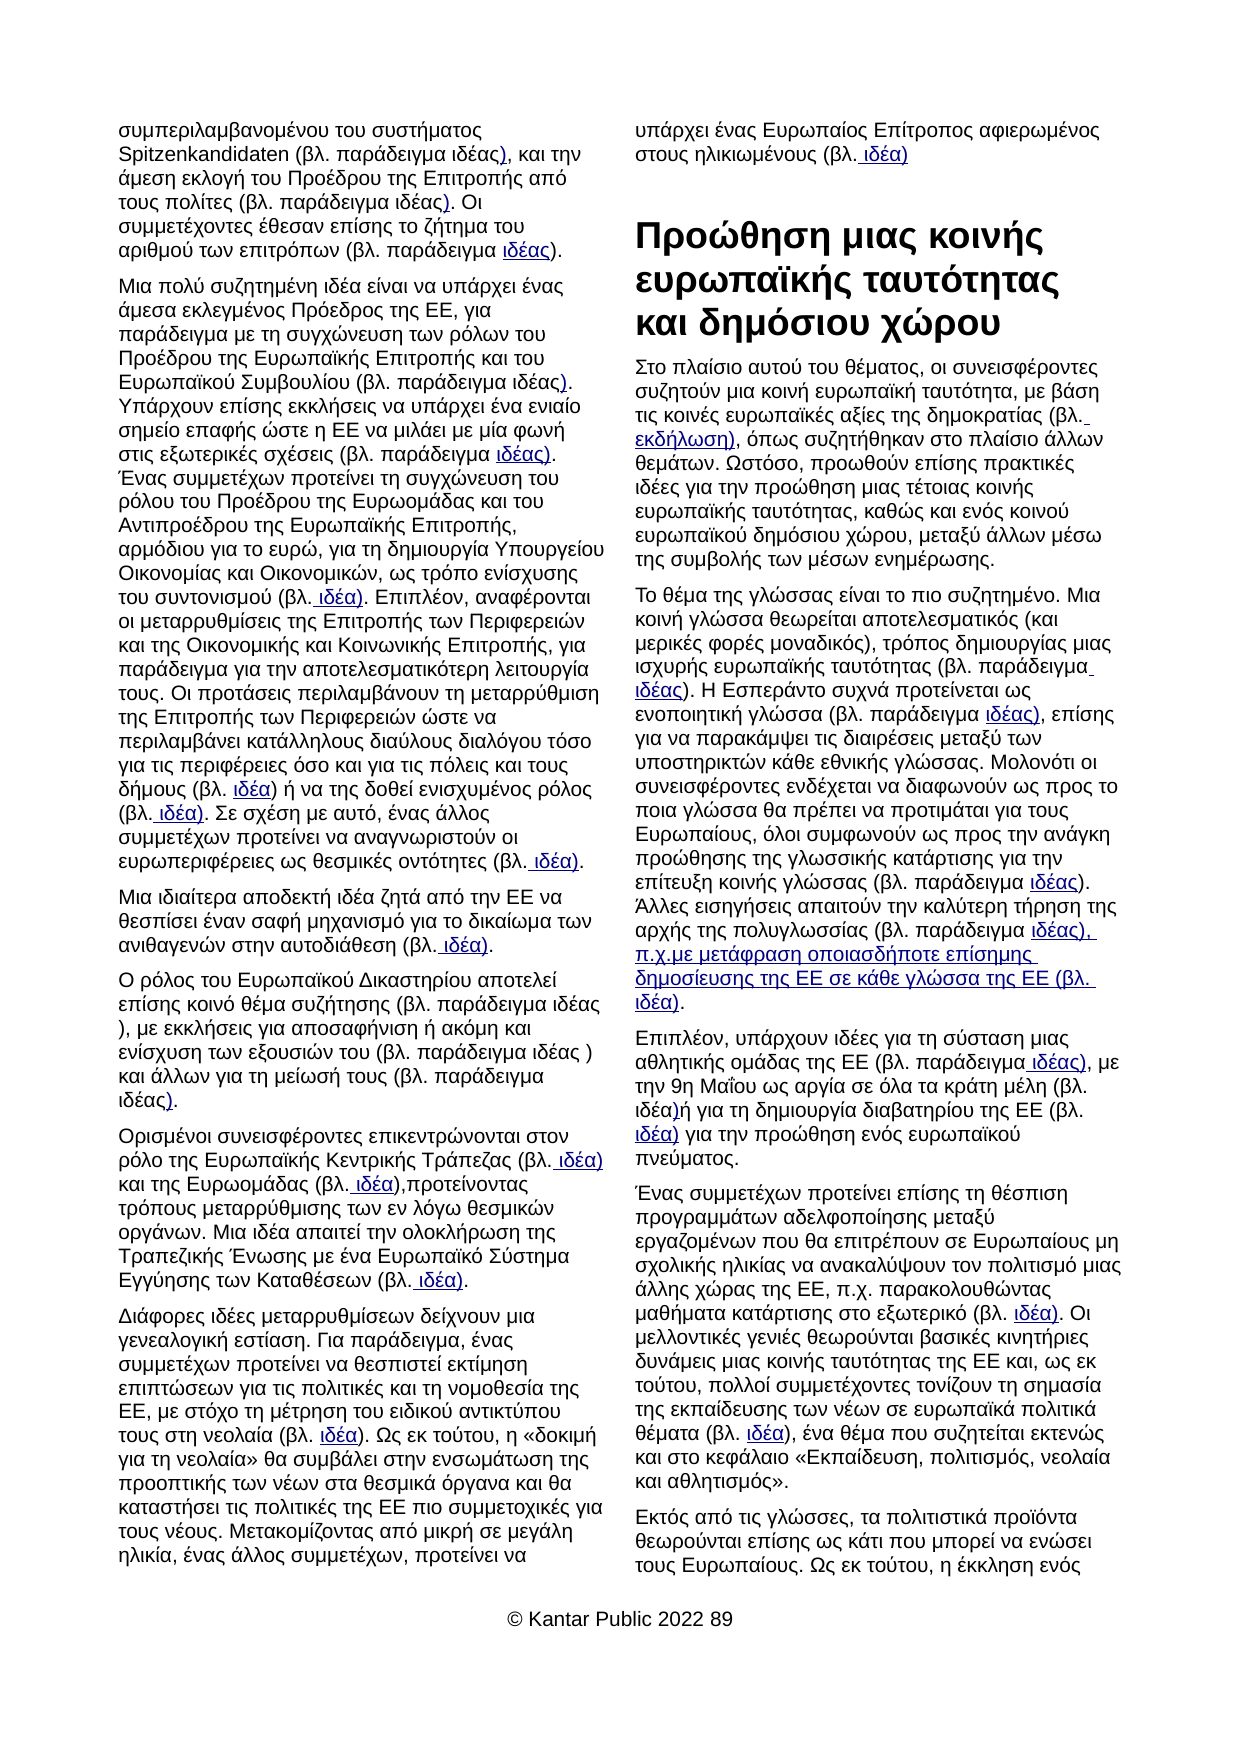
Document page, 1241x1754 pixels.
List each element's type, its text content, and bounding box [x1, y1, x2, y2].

text Εκτός από τις γλώσσες, τα πολιτιστικά προϊόντα θεωρούνται επίσης ως κάτι που μπορεί να ενώσει τους Ευρωπαίους. Ως εκ τούτου, η έκκληση ενός [635, 1504, 1122, 1576]
text Ορισμένοι συνεισφέροντες επικεντρώνονται στον ρόλο της Ευρωπαϊκής Κεντρικής Τράπεζας (βλ. ιδέα) και της Ευρωομάδας (βλ. ιδέα),προτείνοντας τρόπους μεταρρύθμισης των εν λόγω θεσμικών οργάνων. Μια ιδέα απαιτεί την ολοκλήρωση της Τραπεζικής Ένωσης με ένα Ευρωπαϊκό Σύστημα Εγγύησης των Καταθέσεων (βλ. ιδέα). [118, 1124, 605, 1292]
text Το θέμα της γλώσσας είναι το πιο συζητημένο. Μια κοινή γλώσσα θεωρείται αποτελεσματικός (και μερικές φορές μοναδικός), τρόπος δημιουργίας μιας ισχυρής ευρωπαϊκής ταυτότητας (βλ. παράδειγμα ιδέας). Η Εσπεράντο συχνά προτείνεται ως ενοποιητική γλώσσα (βλ. παράδειγμα ιδέας), επίσης για να παρακάμψει τις διαιρέσεις μεταξύ των υποστηρικτών κάθε εθνικής γλώσσας. Μολονότι οι συνεισφέροντες ενδέχεται να διαφωνούν ως προς το ποια γλώσσα θα πρέπει να προτιμάται για τους Ευρωπαίους, όλοι συμφωνούν ως προς την ανάγκη προώθησης της γλωσσικής κατάρτισης για την επίτευξη κοινής γλώσσας (βλ. παράδειγμα ιδέας). Άλλες εισηγήσεις απαιτούν την καλύτερη τήρηση της αρχής της πολυγλωσσίας (βλ. παράδειγμα ιδέας), π.χ.με μετάφραση οποιασδήποτε επίσημης δημοσίευσης της ΕΕ σε κάθε γλώσσα της ΕΕ (βλ. ιδέα). [635, 582, 1122, 1014]
text Ένας συμμετέχων προτείνει επίσης τη θέσπιση προγραμμάτων αδελφοποίησης μεταξύ εργαζομένων που θα επιτρέπουν σε Ευρωπαίους μη σχολικής ηλικίας να ανακαλύψουν τον πολιτισμό μιας άλλης χώρας της ΕΕ, π.χ. παρακολουθώντας μαθήματα κατάρτισης στο εξωτερικό (βλ. ιδέα). Οι μελλοντικές γενιές θεωρούνται βασικές κινητήριες δυνάμεις μιας κοινής ταυτότητας της ΕΕ και, ως εκ τούτου, πολλοί συμμετέχοντες τονίζουν τη σημασία της εκπαίδευσης των νέων σε ευρωπαϊκά πολιτικά θέματα (βλ. ιδέα), ένα θέμα που συζητείται εκτενώς και στο κεφάλαιο «Εκπαίδευση, πολιτισμός, νεολαία και αθλητισμός». [635, 1181, 1122, 1493]
text Ο ρόλος του Ευρωπαϊκού Δικαστηρίου αποτελεί επίσης κοινό θέμα συζήτησης (βλ. παράδειγμα ιδέας ), με εκκλήσεις για αποσαφήνιση ή ακόμη και ενίσχυση των εξουσιών του (βλ. παράδειγμα ιδέας ) και άλλων για τη μείωσή τους (βλ. παράδειγμα ιδέας). [118, 968, 605, 1112]
text υπάρχει ένας Ευρωπαίος Επίτροπος αφιερωμένος στους ηλικιωμένους (βλ. ιδέα) [635, 118, 1122, 166]
text Επιπλέον, υπάρχουν ιδέες για τη σύσταση μιας αθλητικής ομάδας της ΕΕ (βλ. παράδειγμα ιδέας), με την 9η Μαΐου ως αργία σε όλα τα κράτη μέλη (βλ. ιδέα)ή για τη δημιουργία διαβατηρίου της ΕΕ (βλ. ιδέα) για την προώθηση ενός ευρωπαϊκού πνεύματος. [635, 1026, 1122, 1169]
text Μια πολύ συζητημένη ιδέα είναι να υπάρχει ένας άμεσα εκλεγμένος Πρόεδρος της ΕΕ, για παράδειγμα με τη συγχώνευση των ρόλων του Προέδρου της Ευρωπαϊκής Επιτροπής και του Ευρωπαϊκού Συμβουλίου (βλ. παράδειγμα ιδέας). Υπάρχουν επίσης εκκλήσεις να υπάρχει ένα ενιαίο σημείο επαφής ώστε η ΕΕ να μιλάει με μία φωνή στις εξωτερικές σχέσεις (βλ. παράδειγμα ιδέας). Ένας συμμετέχων προτείνει τη συγχώνευση του ρόλου του Προέδρου της Ευρωομάδας και του Αντιπροέδρου της Ευρωπαϊκής Επιτροπής, αρμόδιου για το ευρώ, για τη δημιουργία Υπουργείου Οικονομίας και Οικονομικών, ως τρόπο ενίσχυσης του συντονισμού (βλ. ιδέα). Επιπλέον, αναφέρονται οι μεταρρυθμίσεις της Επιτροπής των Περιφερειών και της Οικονομικής και Κοινωνικής Επιτροπής, για παράδειγμα για την αποτελεσματικότερη λειτουργία τους. Οι προτάσεις περιλαμβάνουν τη μεταρρύθμιση της Επιτροπής των Περιφερειών ώστε να περιλαμβάνει κατάλληλους διαύλους διαλόγου τόσο για τις περιφέρειες όσο και για τις πόλεις και τους δήμους (βλ. ιδέα) ή να της δοθεί ενισχυμένος ρόλος (βλ. ιδέα). Σε σχέση με αυτό, ένας άλλος συμμετέχων προτείνει να αναγνωριστούν οι ευρωπεριφέρειες ως θεσμικές οντότητες (βλ. ιδέα). [118, 274, 605, 873]
subtitle Προώθηση μιας κοινής ευρωπαϊκής ταυτότητας και δημόσιου χώρου [635, 214, 1122, 343]
text Διάφορες ιδέες μεταρρυθμίσεων δείχνουν μια γενεαλογική εστίαση. Για παράδειγμα, ένας συμμετέχων προτείνει να θεσπιστεί εκτίμηση επιπτώσεων για τις πολιτικές και τη νομοθεσία της ΕΕ, με στόχο τη μέτρηση του ειδικού αντικτύπου τους στη νεολαία (βλ. ιδέα). Ως εκ τούτου, η «δοκιμή για τη νεολαία» θα συμβάλει στην ενσωμάτωση της προοπτικής των νέων στα θεσμικά όργανα και θα καταστήσει τις πολιτικές της ΕΕ πιο συμμετοχικές για τους νέους. Μετακομίζοντας από μικρή σε μεγάλη ηλικία, ένας άλλος συμμετέχων, προτείνει να [118, 1303, 605, 1567]
text Στο πλαίσιο αυτού του θέματος, οι συνεισφέροντες συζητούν μια κοινή ευρωπαϊκή ταυτότητα, με βάση τις κοινές ευρωπαϊκές αξίες της δημοκρατίας (βλ. εκδήλωση), όπως συζητήθηκαν στο πλαίσιο άλλων θεμάτων. Ωστόσο, προωθούν επίσης πρακτικές ιδέες για την προώθηση μιας τέτοιας κοινής ευρωπαϊκής ταυτότητας, καθώς και ενός κοινού ευρωπαϊκού δημόσιου χώρου, μεταξύ άλλων μέσω της συμβολής των μέσων ενημέρωσης. [635, 355, 1122, 571]
text συμπεριλαμβανομένου του συστήματος Spitzenkandidaten (βλ. παράδειγμα ιδέας), και την άμεση εκλογή του Προέδρου της Επιτροπής από τους πολίτες (βλ. παράδειγμα ιδέας). Οι συμμετέχοντες έθεσαν επίσης το ζήτημα του αριθμού των επιτρόπων (βλ. παράδειγμα ιδέας). [118, 118, 605, 262]
text Μια ιδιαίτερα αποδεκτή ιδέα ζητά από την ΕΕ να θεσπίσει έναν σαφή μηχανισμό για το δικαίωμα των ανιθαγενών στην αυτοδιάθεση (βλ. ιδέα). [118, 884, 605, 956]
